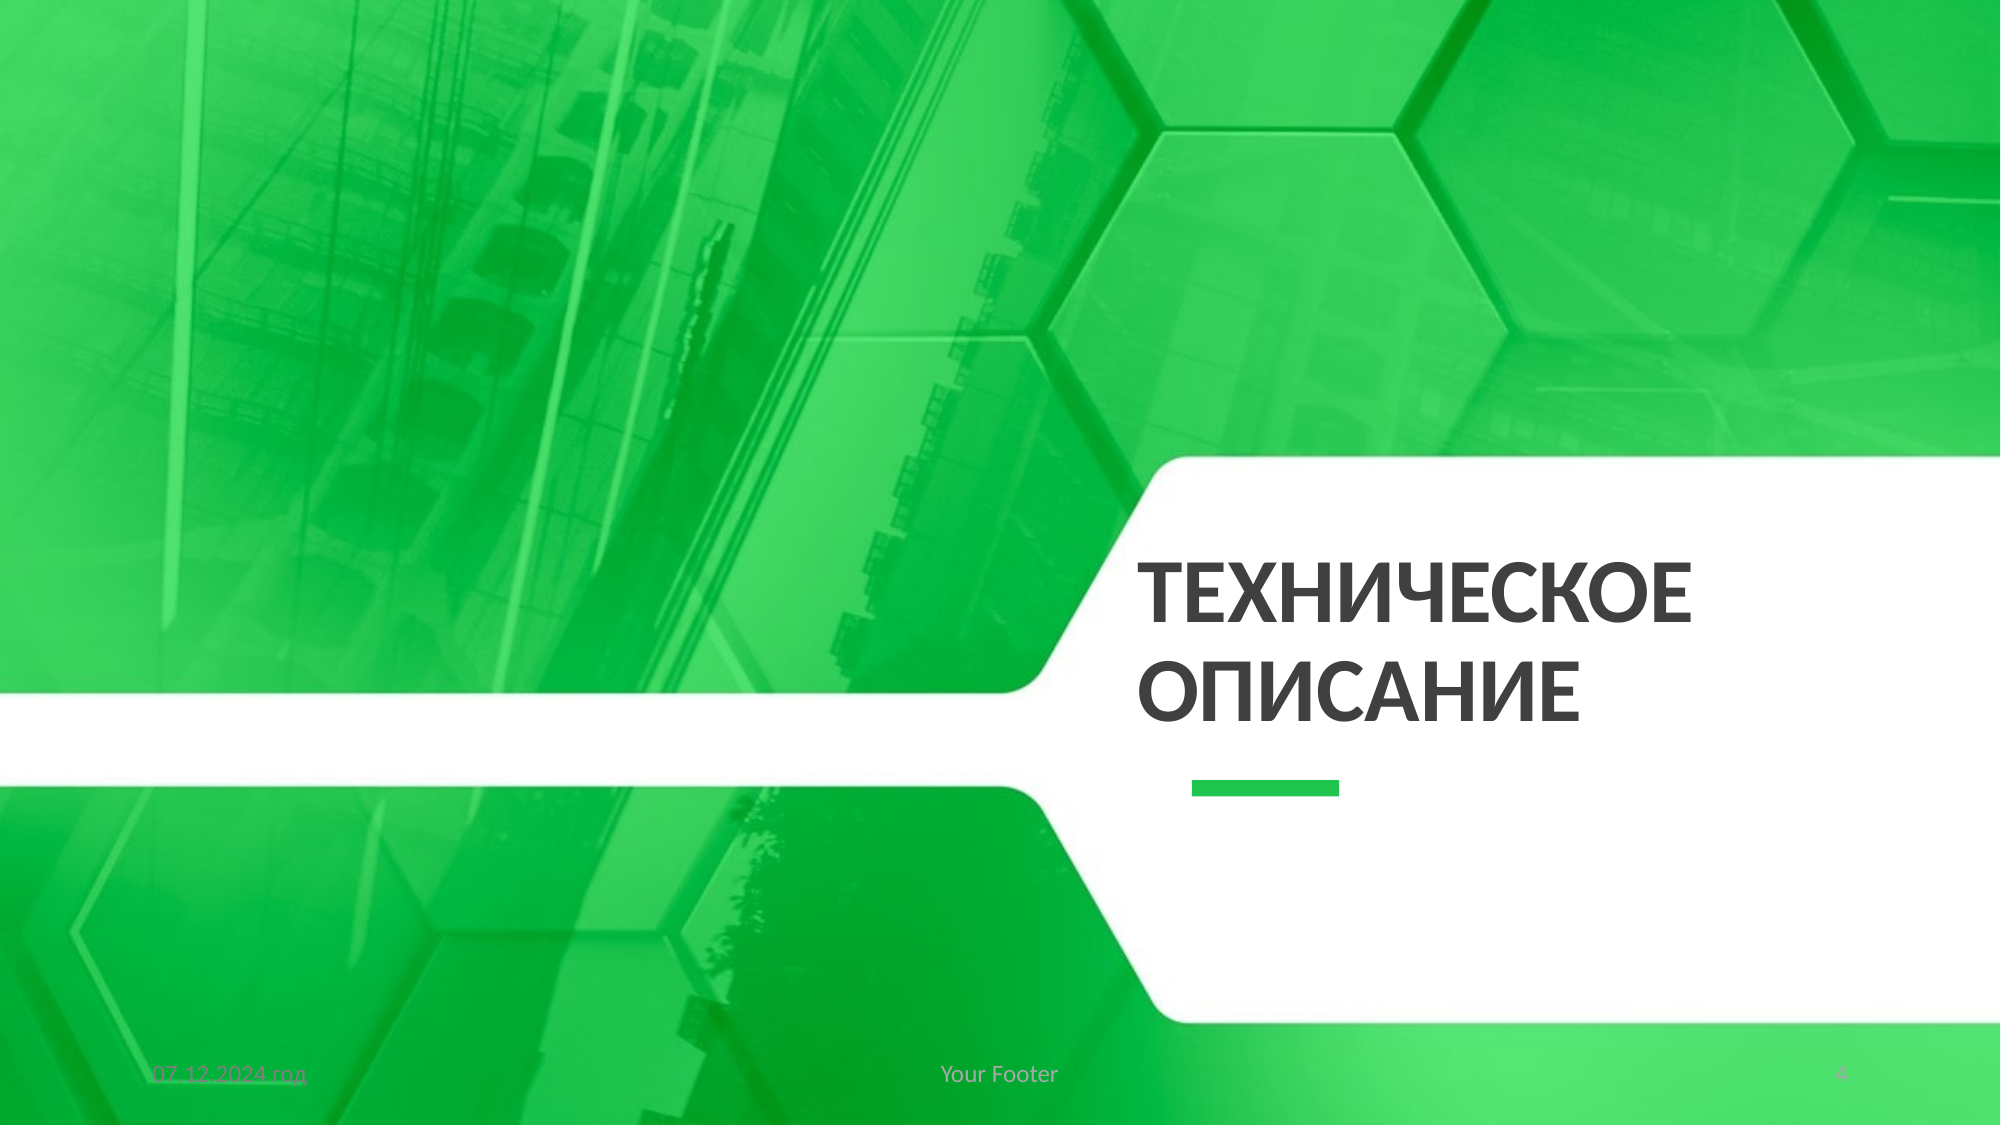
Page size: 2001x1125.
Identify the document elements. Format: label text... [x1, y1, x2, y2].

title Техническое описание [1122, 468, 2000, 749]
slide_number 07.12.2024 год [137, 1042, 588, 1103]
picture [0, 0, 2001, 1125]
